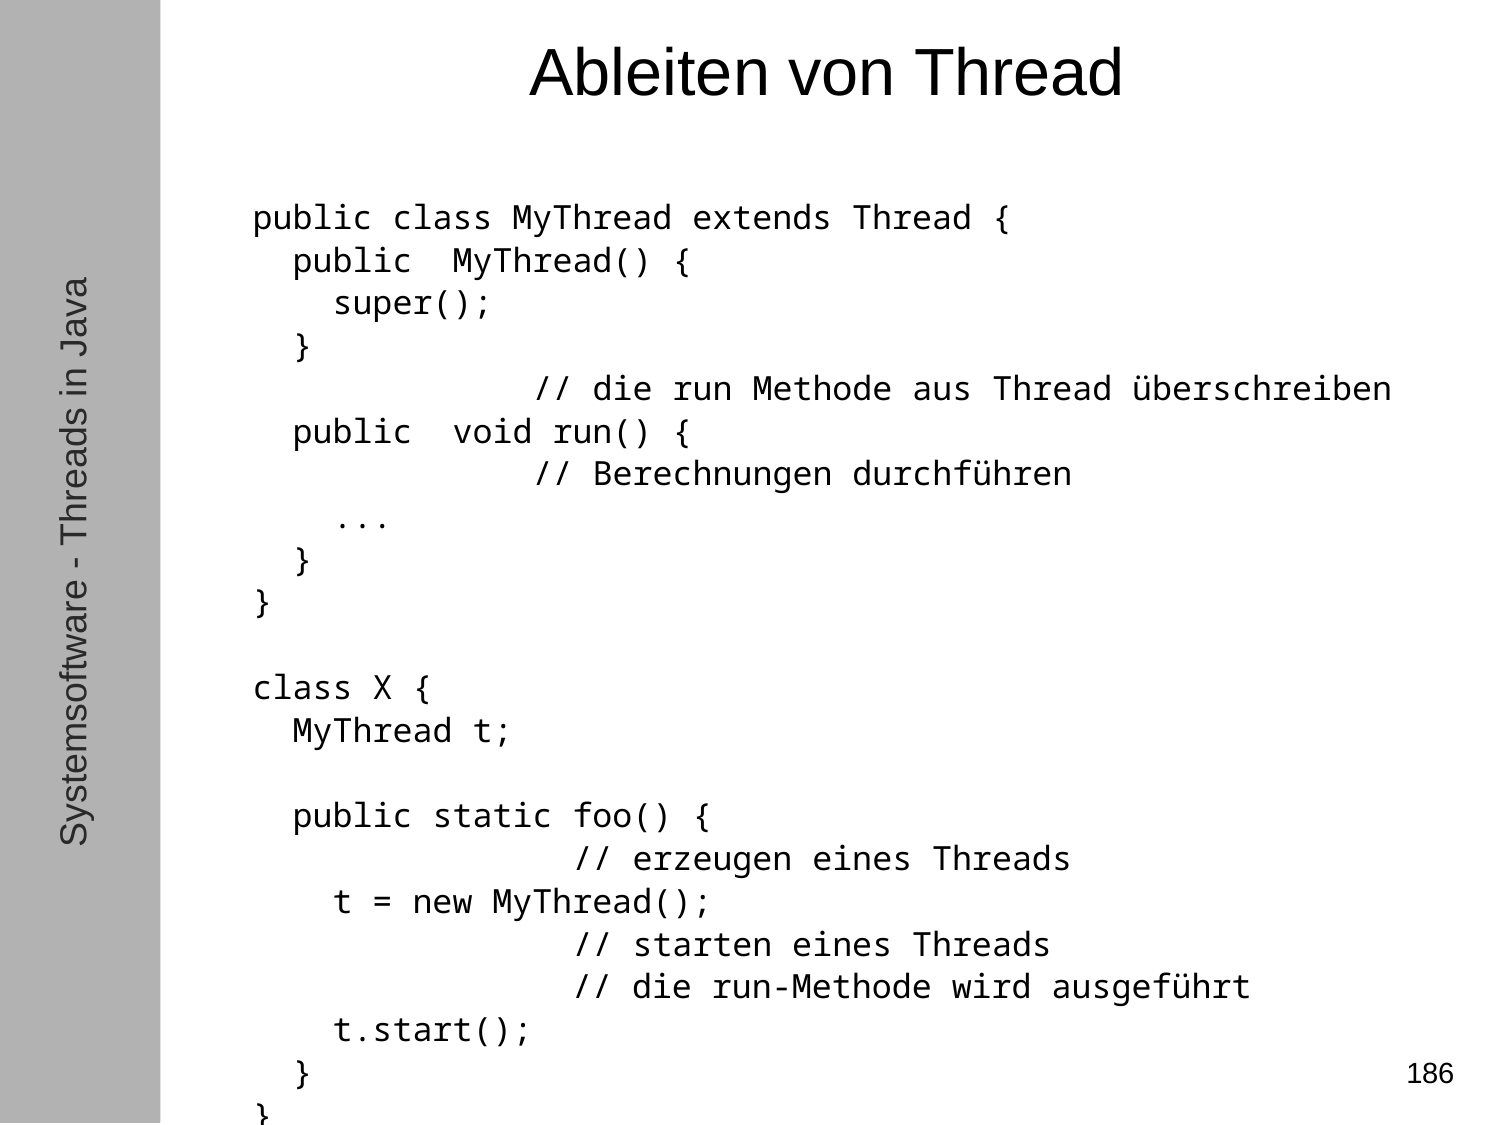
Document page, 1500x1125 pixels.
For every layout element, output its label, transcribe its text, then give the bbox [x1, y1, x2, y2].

text_box [0, 0, 160, 1123]
text_box Ableiten von Thread [474, 27, 1180, 123]
text_box [1406, 1057, 1472, 1106]
text_box Systemsoftware - Threads in Java [47, 1, 121, 1124]
text_box public class MyThread extends Thread { public MyThread() { super(); } // die run Methode aus Thread überschreiben public void run() { // Berechnungen durchführen ... } } class X { MyThread t; public static foo() { // erzeugen eines Threads t = new MyThread(); // starten eines Threads // die run-Methode wird ausgeführt t.start(); } } [237, 187, 1448, 1091]
